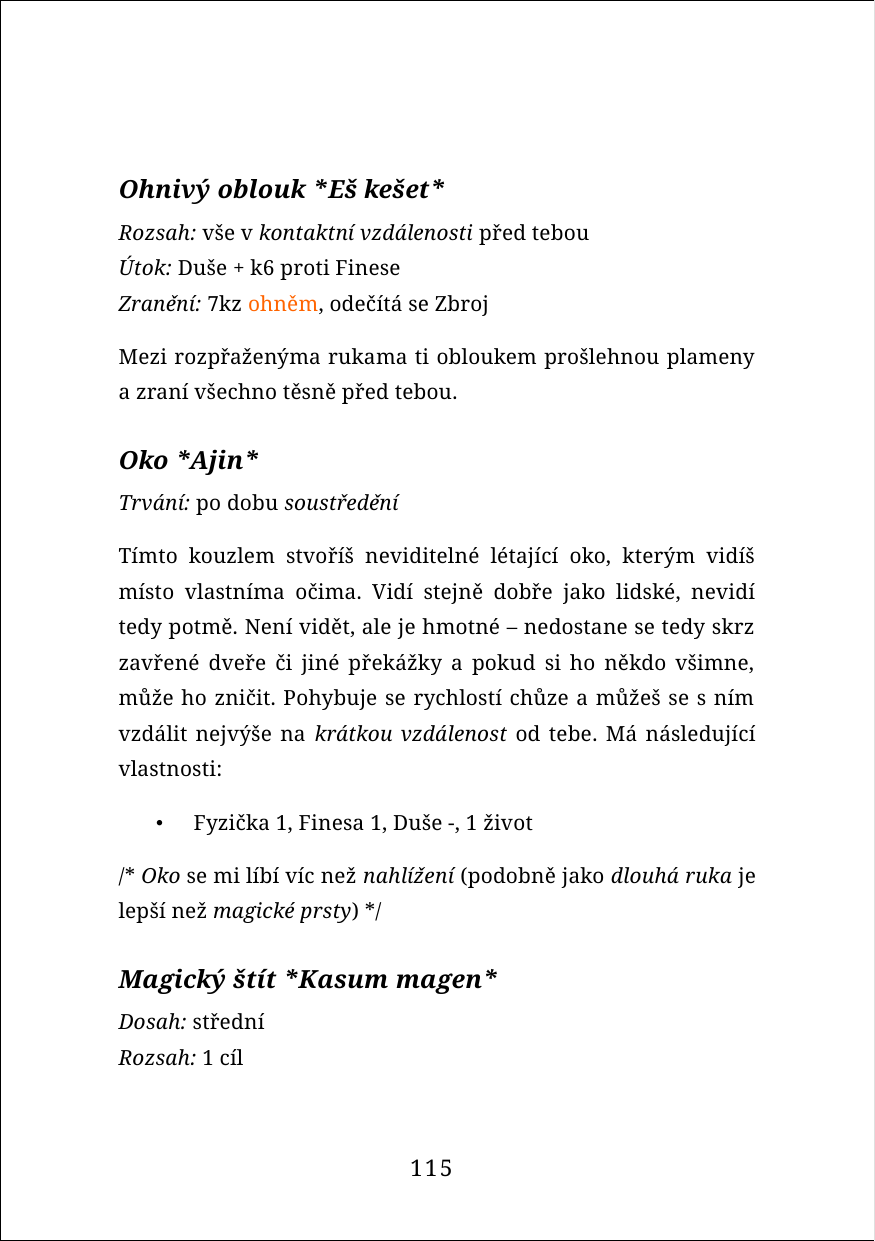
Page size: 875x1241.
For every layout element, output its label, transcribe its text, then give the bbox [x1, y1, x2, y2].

subtitle Oko *Ajin* [118, 442, 756, 476]
subtitle Magický štít *Kasum magen* [118, 962, 756, 996]
text Dosah: střední Rozsah: 1 cíl [118, 1007, 756, 1071]
text Tímto kouzlem stvoříš neviditelné létající oko, kterým vidíš místo vlastníma očima. Vidí stejně dobře jako lidské, nevidí tedy potmě. Není vidět, ale je hmotné – nedostane se tedy skrz zavřené dveře či jiné překážky a pokud si ho někdo všimne, může ho zničit. Pohybuje se rychlostí chůze a můžeš se s ním vzdálit nejvýše na krátkou vzdálenost od tebe. Má následující vlastnosti: [118, 541, 756, 783]
subtitle Ohnivý oblouk *Eš kešet* [118, 172, 756, 206]
text Trvání: po dobu soustředění [118, 488, 756, 517]
text /* Oko se mi líbí víc než nahlížení (podobně jako dlouhá ruka je lepší než magické prsty) */ [118, 861, 756, 925]
text Mezi rozpřaženýma rukama ti obloukem prošlehnou plameny a zraní všechno těsně před tebou. [118, 342, 756, 406]
text Rozsah: vše v kontaktní vzdálenosti před tebou Útok: Duše + k6 proti Finese Zranění: 7kz ohněm, odečítá se Zbroj [118, 218, 756, 317]
list Fyzička 1, Finesa 1, Duše -, 1 život [156, 808, 756, 836]
